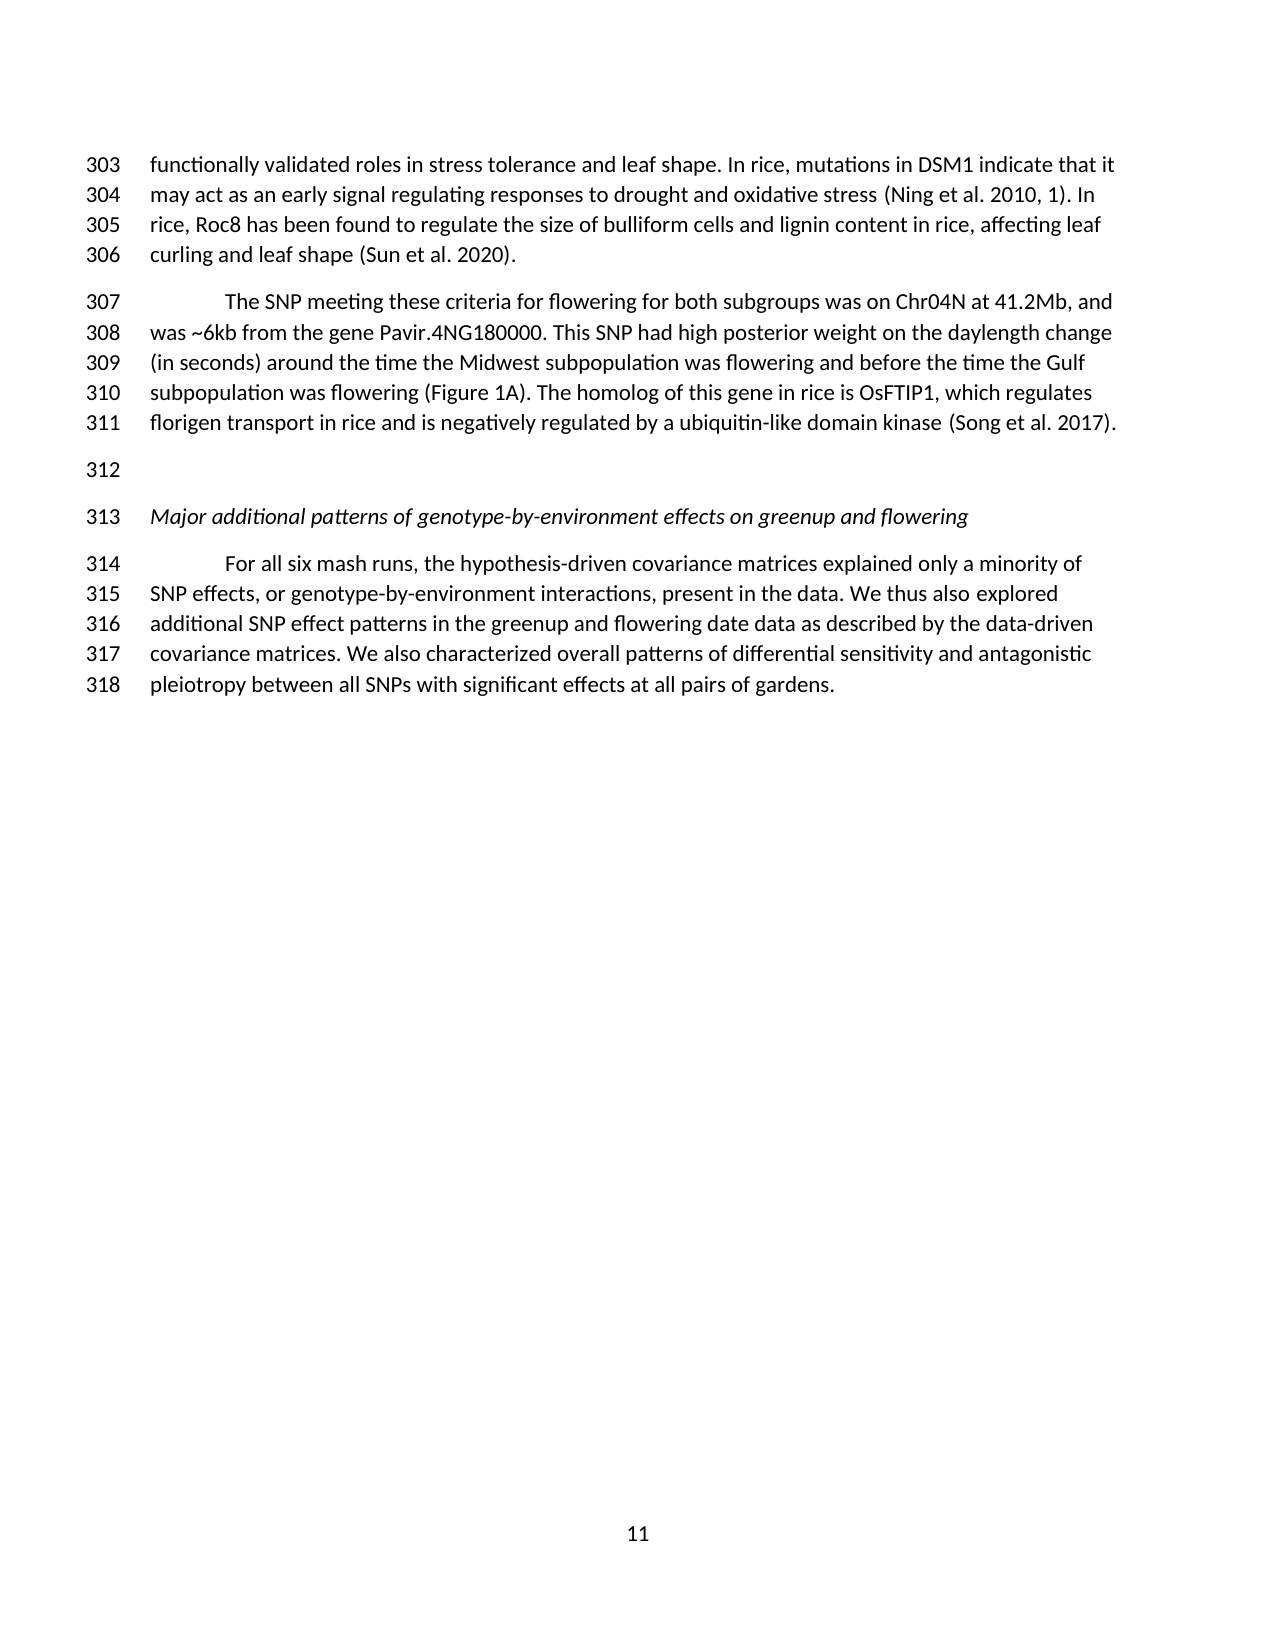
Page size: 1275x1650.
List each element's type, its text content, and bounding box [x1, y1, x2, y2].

text The SNP meeting these criteria for flowering for both subgroups was on Chr04N at 41.2Mb, and was ~6kb from the gene Pavir.4NG180000. This SNP had high posterior weight on the daylength change (in seconds) around the time the Midwest subpopulation was flowering and before the time the Gulf subpopulation was flowering (Figure 1A). The homolog of this gene in rice is OsFTIP1, which regulates florigen transport in rice and is negatively regulated by a ubiquitin-like domain kinase (Song et al. 2017). [150, 287, 1125, 436]
text Major additional patterns of genotype-by-environment effects on greenup and flowering [150, 502, 1125, 530]
text For all six mash runs, the hypothesis-driven covariance matrices explained only a minority of SNP effects, or genotype-by-environment interactions, present in the data. We thus also explored additional SNP effect patterns in the greenup and flowering date data as described by the data-driven covariance matrices. We also characterized overall patterns of differential sensitivity and antagonistic pleiotropy between all SNPs with significant effects at all pairs of gardens. [150, 549, 1125, 698]
text functionally validated roles in stress tolerance and leaf shape. In rice, mutations in DSM1 indicate that it may act as an early signal regulating responses to drought and oxidative stress (Ning et al. 2010, 1). In rice, Roc8 has been found to regulate the size of bulliform cells and lignin content in rice, affecting leaf curling and leaf shape (Sun et al. 2020). [150, 150, 1125, 269]
